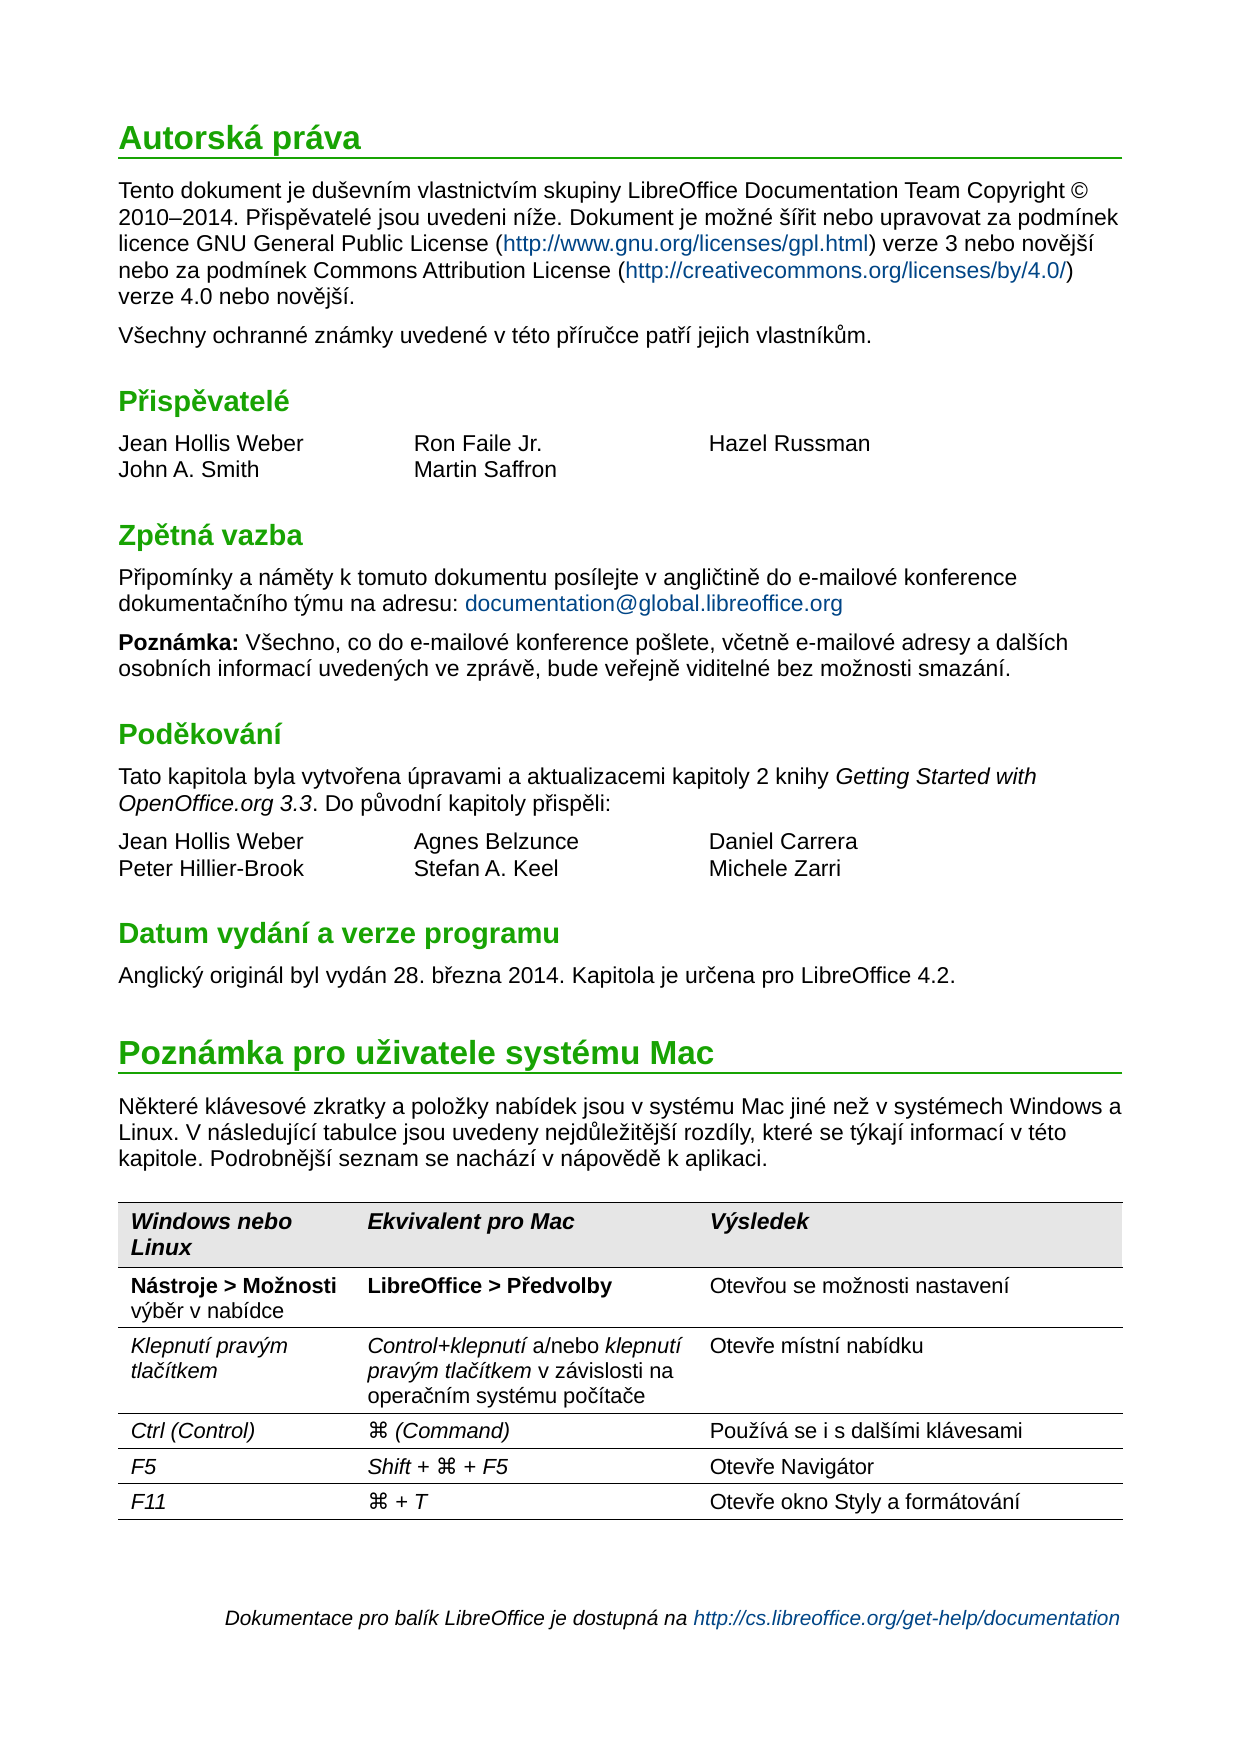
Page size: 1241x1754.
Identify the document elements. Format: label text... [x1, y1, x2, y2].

table_cell Control+klepnutí a/nebo klepnutí pravým tlačítkem v závislosti na operačním systému počítače [355, 1328, 697, 1412]
subtitle Poznámka pro uživatele systému Mac [118, 1033, 1122, 1072]
table_cell Otevře Navigátor [697, 1449, 1122, 1483]
table_cell LibreOffice > Předvolby [355, 1268, 697, 1327]
table_cell ⌘ (Command) [355, 1414, 697, 1448]
text Některé klávesové zkratky a položky nabídek jsou v systému Mac jiné než v systémech Windows a Linux. V následující tabulce jsou uvedeny nejdůležitější rozdíly, které se týkají informací v této kapitole. Podrobnější seznam se nachází v nápovědě k aplikaci. [118, 1093, 1122, 1172]
text Anglický originál byl vydán 28. března 2014. Kapitola je určena pro LibreOffice 4.2. [118, 962, 1122, 989]
table_header Windows nebo Linux [118, 1203, 355, 1267]
text Poznámka: Všechno, co do e-mailové konference pošlete, včetně e-mailové adresy a dalších osobních informací uvedených ve zprávě, bude veřejně viditelné bez možnosti smazání. [118, 629, 1122, 682]
table_cell ⌘ + T [355, 1484, 697, 1518]
text Všechny ochranné známky uvedené v této příručce patří jejich vlastníkům. [118, 322, 1122, 348]
table_header Výsledek [697, 1203, 1122, 1267]
subtitle Zpětná vazba [118, 518, 1122, 551]
subtitle Autorská práva [118, 118, 1122, 157]
table_cell F5 [118, 1449, 355, 1483]
text Jean Hollis Weber Agnes Belzunce Daniel Carrera Peter Hillier-Brook Stefan A. Keel Michele Zarri [118, 828, 1122, 881]
subtitle Datum vydání a verze programu [118, 917, 1122, 950]
table_cell Klepnutí pravým tlačítkem [118, 1328, 355, 1412]
table_cell Shift + ⌘ + F5 [355, 1449, 697, 1483]
subtitle Přispěvatelé [118, 384, 1122, 417]
table_cell Používá se i s dalšími klávesami [697, 1414, 1122, 1448]
table_cell F11 [118, 1484, 355, 1518]
text Tento dokument je duševním vlastnictvím skupiny LibreOffice Documentation Team Copyright © 2010–2014. Přispěvatelé jsou uvedeni níže. Dokument je možné šířit nebo upravovat za podmínek licence GNU General Public License (http://www.gnu.org/licenses/gpl.html) verze 3 nebo novější nebo za podmínek Commons Attribution License (http://creativecommons.org/licenses/by/4.0/) verze 4.0 nebo novější. [118, 177, 1122, 309]
table_header Ekvivalent pro Mac [355, 1203, 697, 1267]
text Připomínky a náměty k tomuto dokumentu posílejte v angličtině do e-mailové konference dokumentačního týmu na adresu: documentation@global.libreoffice.org [118, 564, 1122, 616]
table_cell Ctrl (Control) [118, 1414, 355, 1448]
table_cell Otevře místní nabídku [697, 1328, 1122, 1412]
table_cell Otevře okno Styly a formátování [697, 1484, 1122, 1518]
text Tato kapitola byla vytvořena úpravami a aktualizacemi kapitoly 2 knihy Getting Started with OpenOffice.org 3.3. Do původní kapitoly přispěli: [118, 763, 1122, 816]
table_cell Otevřou se možnosti nastavení [697, 1268, 1122, 1327]
text Jean Hollis Weber Ron Faile Jr. Hazel Russman John A. Smith Martin Saffron [118, 429, 1122, 482]
subtitle Poděkování [118, 717, 1122, 751]
table_cell Nástroje > Možnosti výběr v nabídce [118, 1268, 355, 1327]
